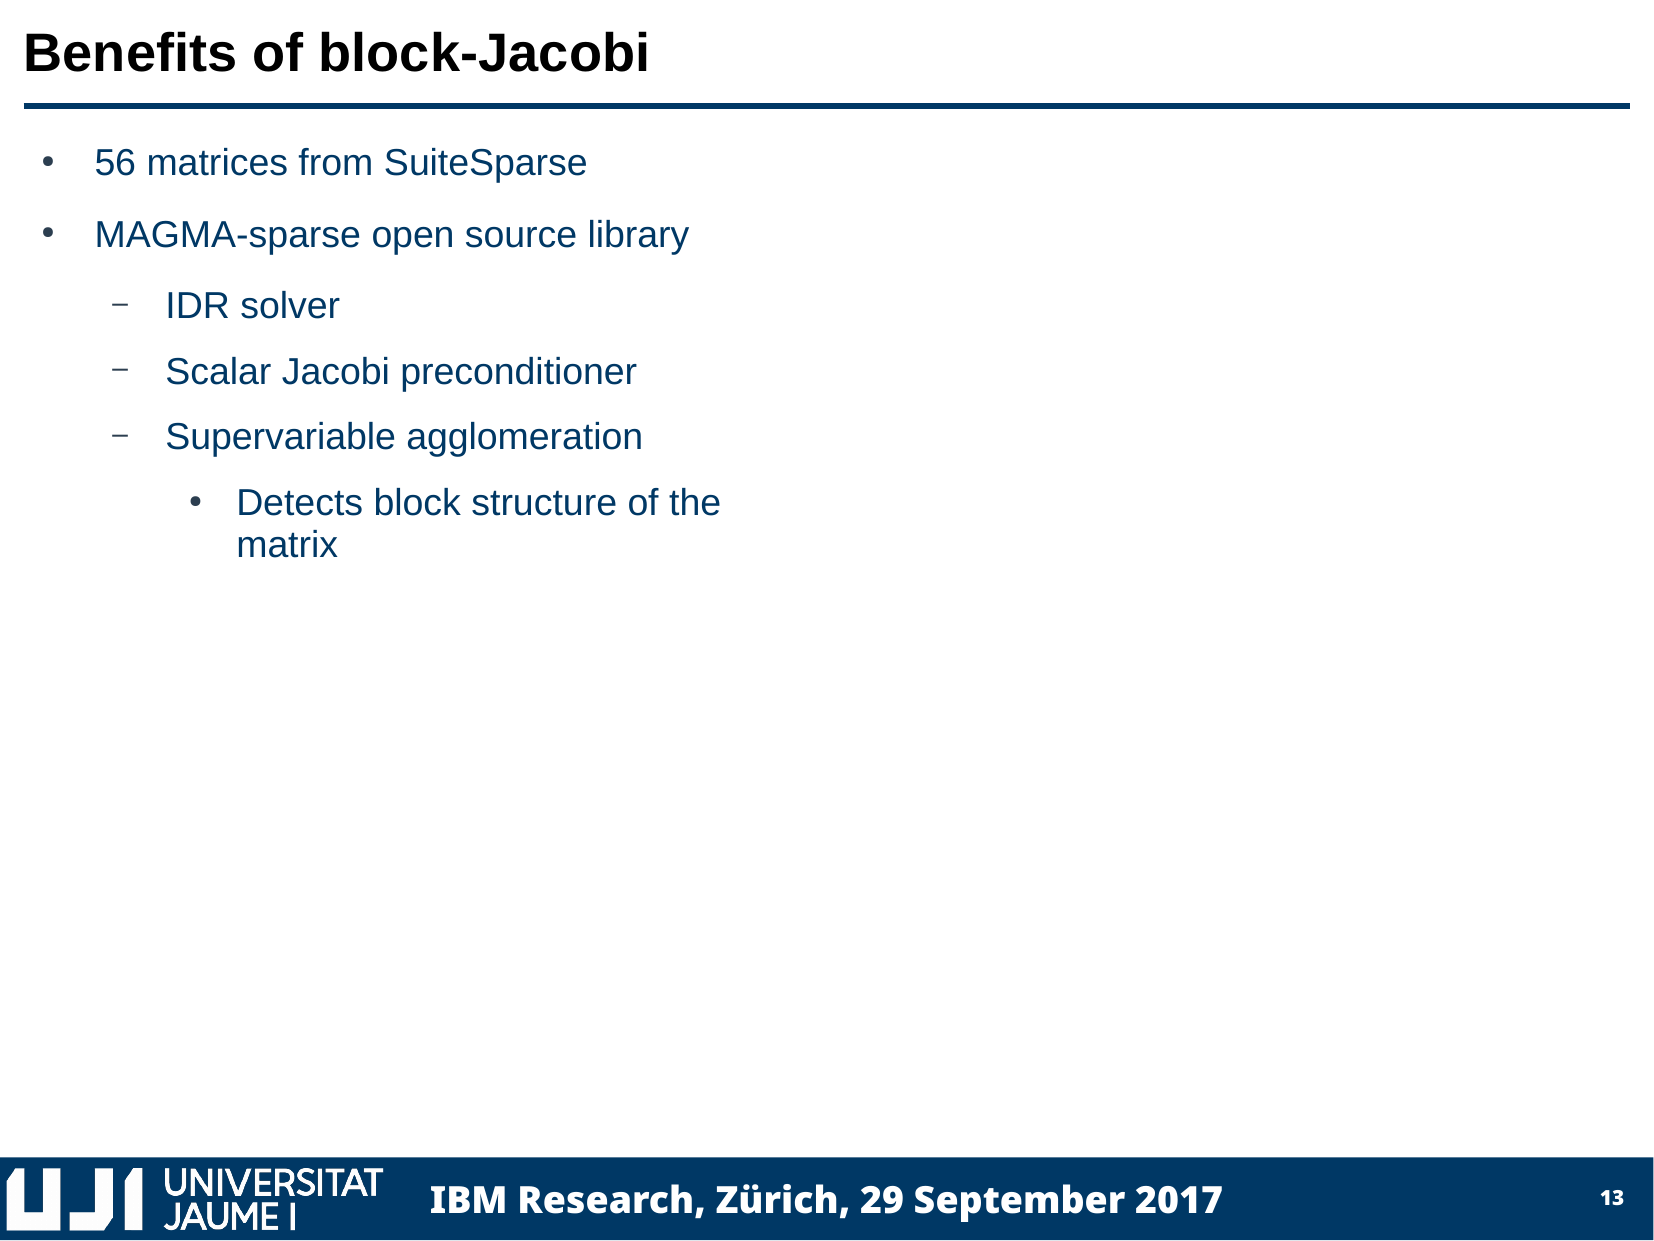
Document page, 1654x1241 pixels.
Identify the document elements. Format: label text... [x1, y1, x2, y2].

list 56 matrices from SuiteSparse MAGMA-sparse open source library IDR solver Scalar Jacobi preconditioner Supervariable agglomeration Detects block structure of the matrix [23, 141, 808, 1134]
title Benefits of block-Jacobi [23, 0, 1630, 107]
picture [0, 1158, 390, 1241]
